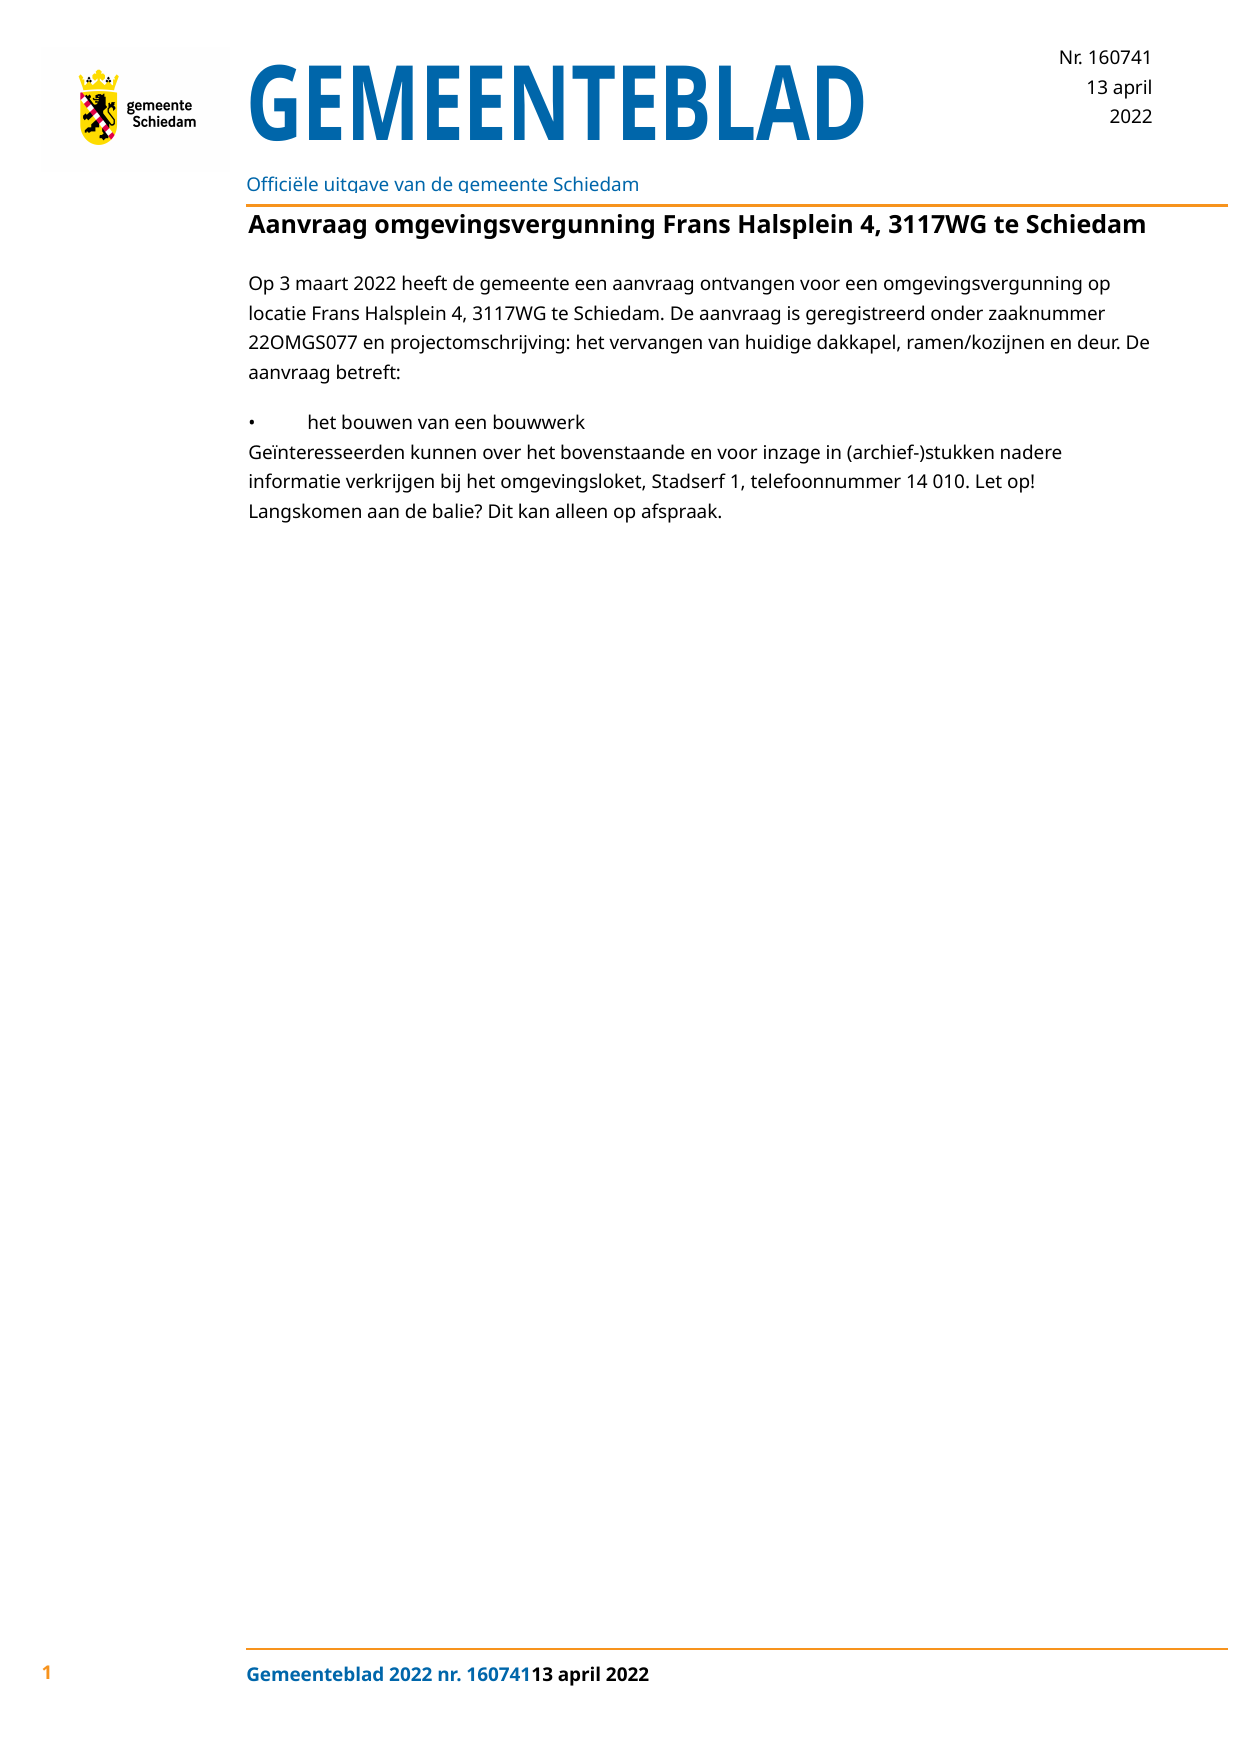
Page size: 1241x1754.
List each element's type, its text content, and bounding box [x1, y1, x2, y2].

picture [41, 47, 231, 172]
text Geïnteresseerden kunnen over het bovenstaande en voor inzage in (archief-)stukken nadere informatie verkrijgen bij het omgevingsloket, Stadserf 1, telefoonnummer 14 010. Let op! Langskomen aan de balie? Dit kan alleen op afspraak. [248, 439, 1152, 524]
text Aanvraag omgevingsvergunning Frans Halsplein 4, 3117WG te Schiedam [248, 207, 1152, 241]
text Op 3 maart 2022 heeft de gemeente een aanvraag ontvangen voor een omgevingsvergunning op locatie Frans Halsplein 4, 3117WG te Schiedam. De aanvraag is geregistreerd onder zaaknummer 22OMGS077 en projectomschrijving: het vervangen van huidige dakkapel, ramen/kozijnen en deur. De aanvraag betreft: [248, 270, 1152, 385]
list het bouwen van een bouwwerk [248, 409, 1152, 435]
